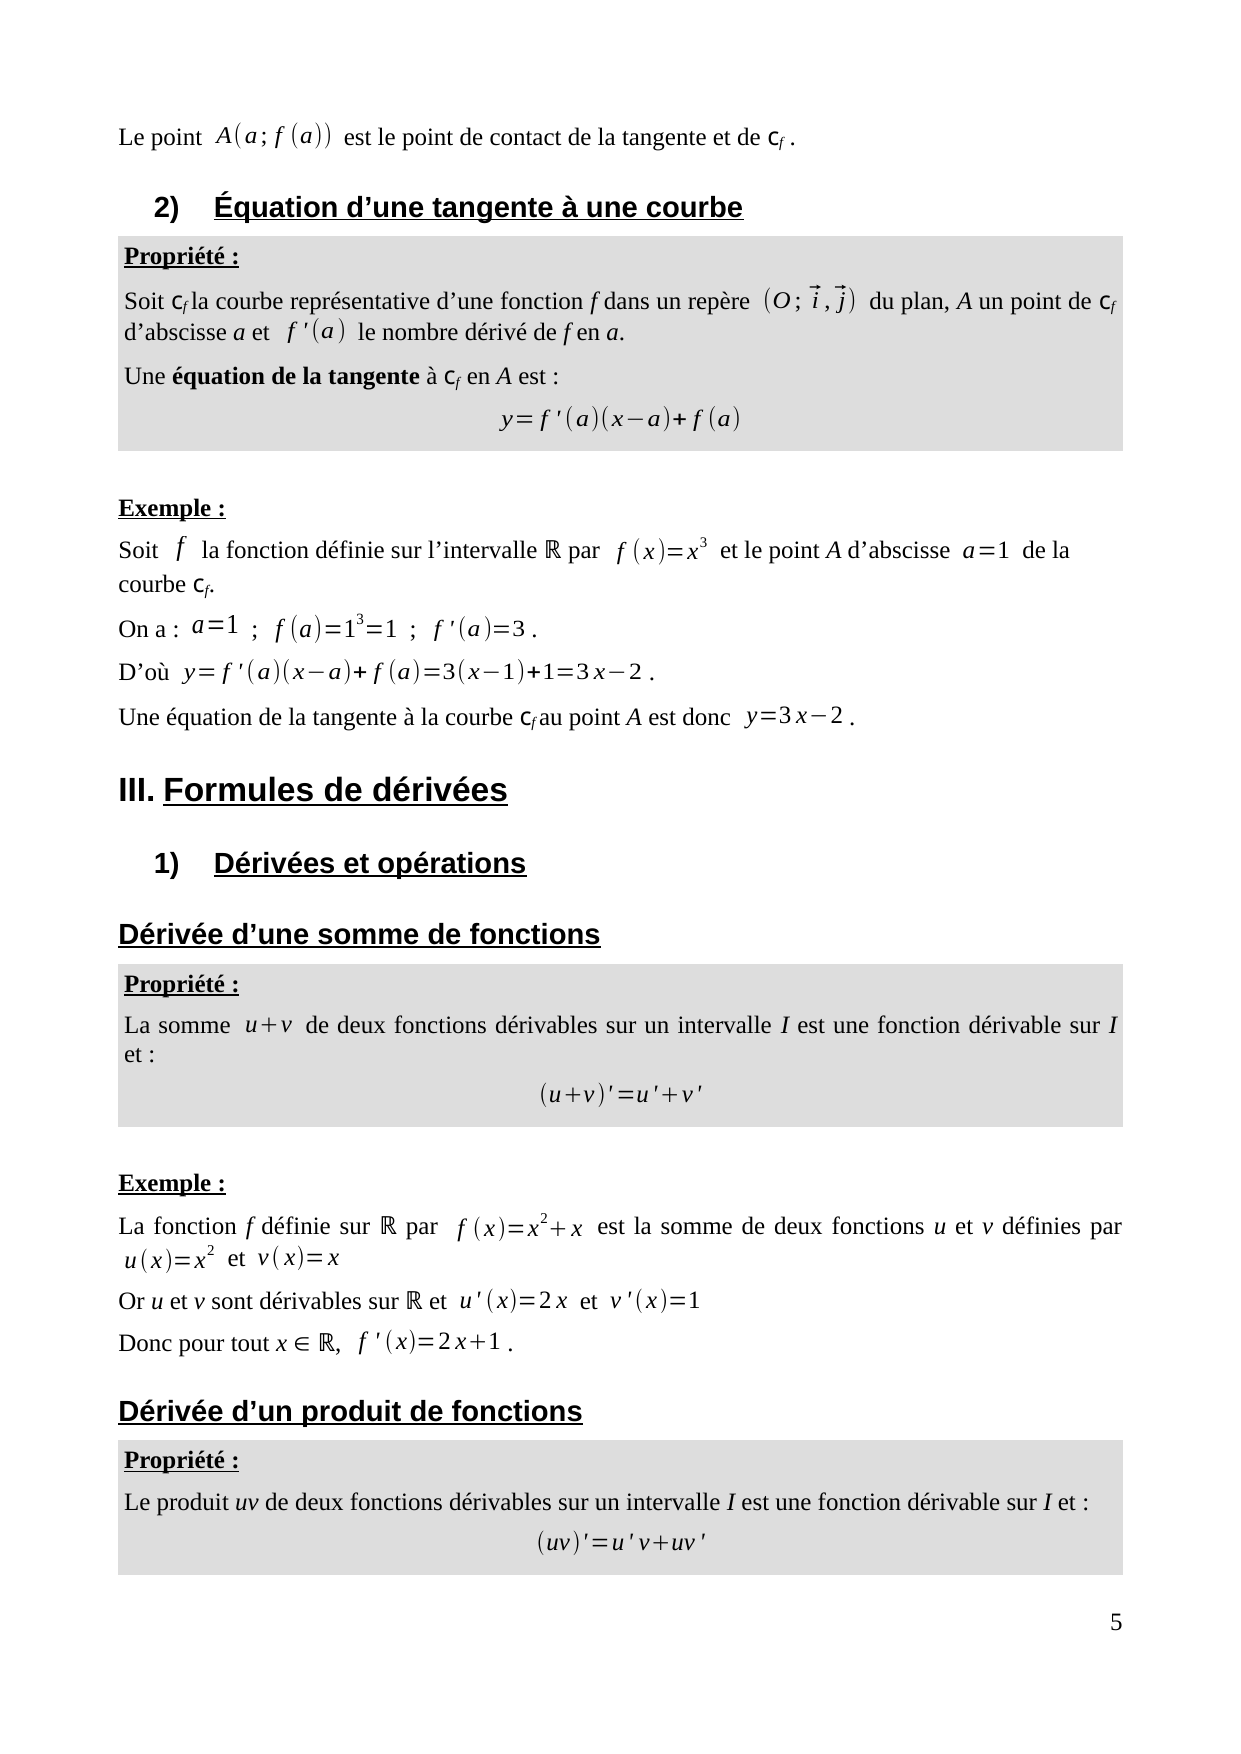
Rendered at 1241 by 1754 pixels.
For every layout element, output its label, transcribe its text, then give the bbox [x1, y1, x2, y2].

subtitle Dérivée d’un produit de fonctions [118, 1394, 1122, 1427]
subtitle Équation d’une tangente à une courbe [153, 190, 1122, 223]
text On a : ; ; . [118, 613, 1122, 645]
text Exemple : [118, 493, 1122, 521]
table_header Propriété : Le produit uv de deux fonctions dérivables sur un intervalle I est une fonction dérivable sur I et : [118, 1440, 1123, 1575]
subtitle Dérivées et opérations [153, 846, 1122, 880]
text Le point est le point de contact de la tangente et de cf . [118, 118, 1122, 152]
text Une équation de la tangente à la courbe cf au point A est donc . [118, 699, 1122, 733]
text Or u et v sont dérivables sur ℝ et et [118, 1286, 1122, 1315]
subtitle Dérivée d’une somme de fonctions [118, 917, 1122, 951]
text La fonction f définie sur ℝ par est la somme de deux fonctions u et v définies par et [118, 1210, 1122, 1274]
subtitle Formules de dérivées [118, 770, 1122, 809]
text Donc pour tout x ∈ ℝ, . [118, 1328, 1122, 1356]
table_header Propriété : La somme de deux fonctions dérivables sur un intervalle I est une fonction dérivable sur I et : [118, 964, 1123, 1127]
table_header Propriété : Soit cf la courbe représentative d’une fonction f dans un repère du plan, A un point de cf d’abscisse a et le nombre dérivé de f en a. Une équation de la tangente à cf en A est : [118, 236, 1123, 451]
text D’où . [118, 657, 1122, 686]
text Exemple : [118, 1168, 1122, 1197]
text Soit la fonction définie sur l’intervalle ℝ par et le point A d’abscisse de la courbe cf. [118, 534, 1122, 600]
